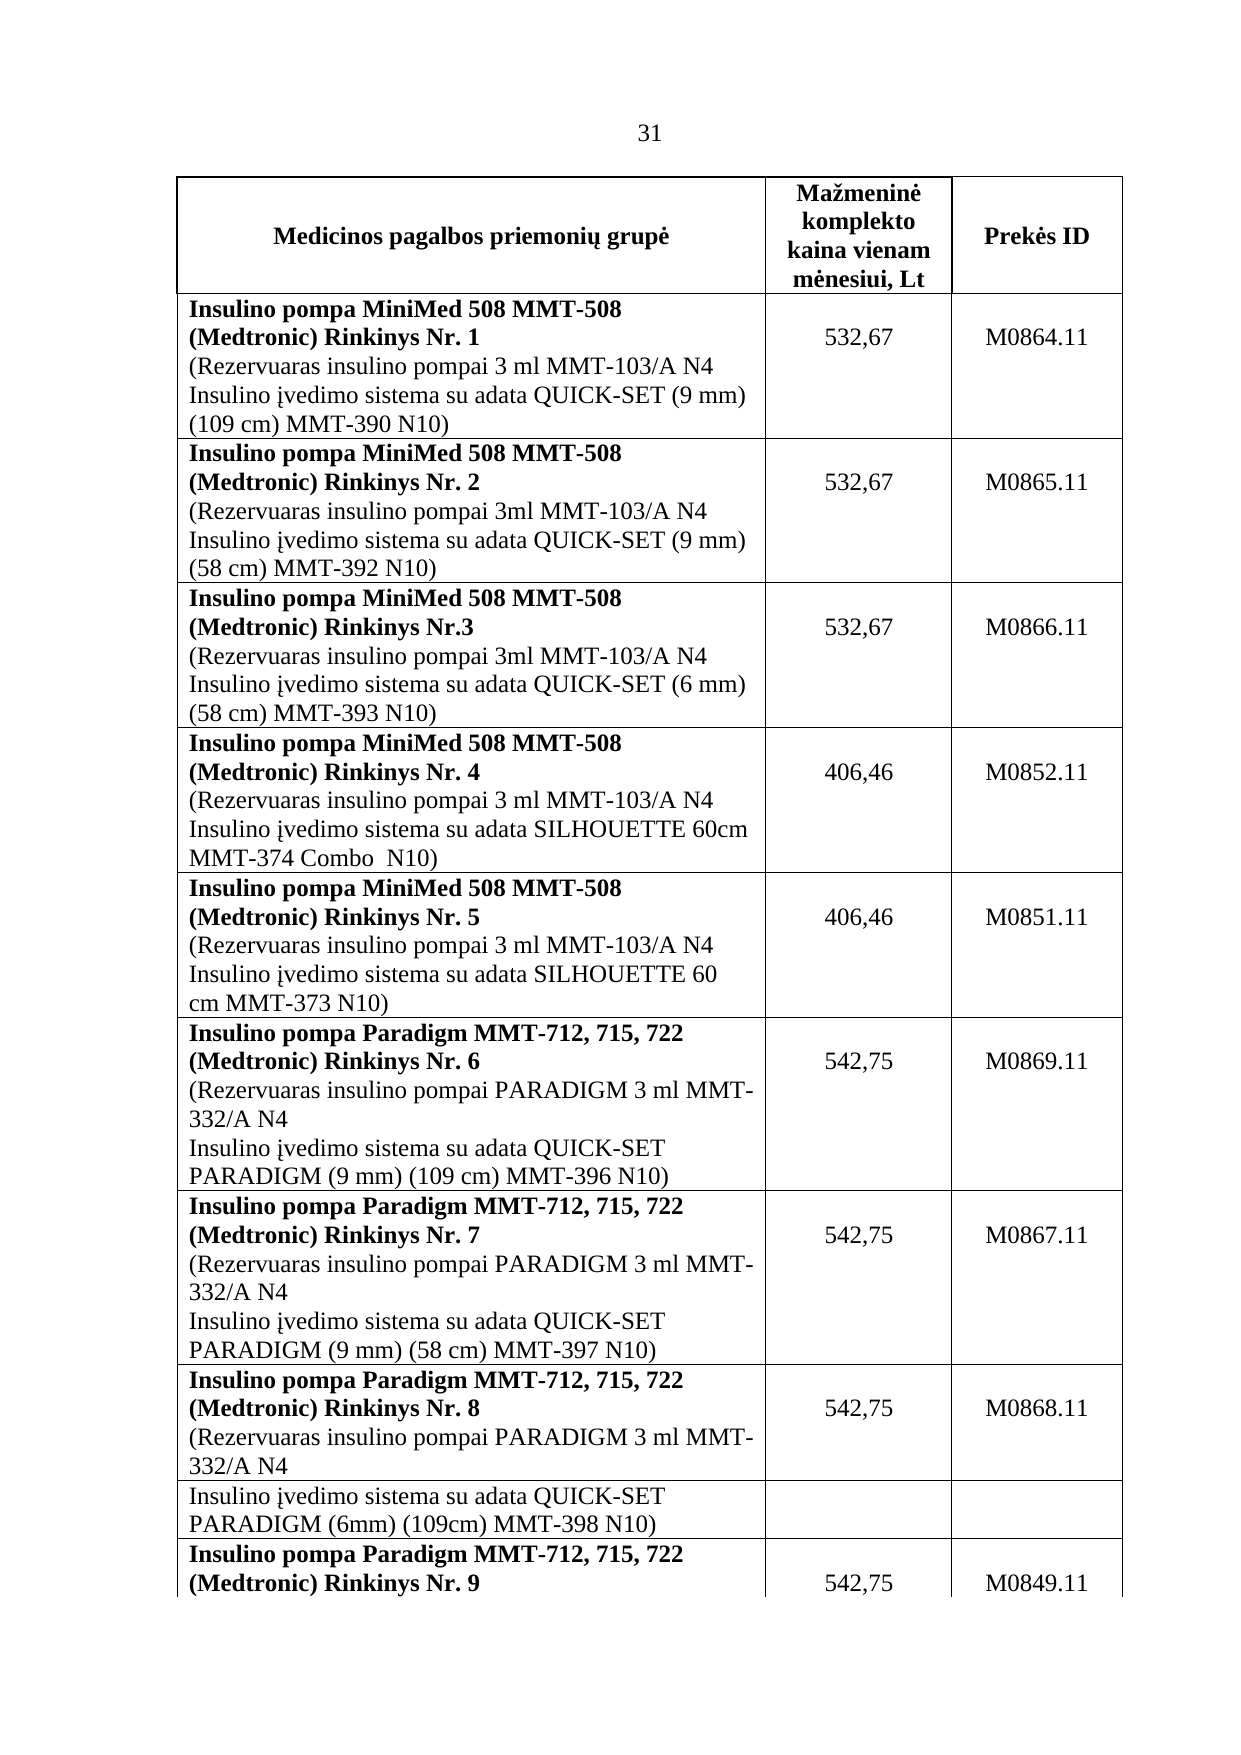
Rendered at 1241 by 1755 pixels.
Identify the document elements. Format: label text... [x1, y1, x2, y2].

table_cell Insulino pompa MiniMed 508 MMT-508 (Medtronic) Rinkinys Nr. 2 [178, 439, 765, 496]
table_cell [952, 641, 1122, 669]
table_cell M0868.11 [952, 1365, 1122, 1422]
table_cell [952, 814, 1122, 872]
table_cell M0849.11 [952, 1539, 1122, 1597]
table_cell [766, 1422, 951, 1480]
table_cell [766, 1481, 951, 1538]
table_cell (Rezervuaras insulino pompai PARADIGM 3 ml MMT-332/A N4 [178, 1422, 765, 1480]
table_cell [952, 525, 1122, 582]
table_cell 532,67 [766, 439, 951, 496]
table_cell [952, 959, 1122, 1017]
table_cell Insulino pompa Paradigm MMT-712, 715, 722 (Medtronic) Rinkinys Nr. 9 [178, 1539, 765, 1597]
table_cell Insulino įvedimo sistema su adata QUICK-SET (6 mm) (58 cm) MMT-393 N10) [178, 670, 765, 727]
table_cell Insulino įvedimo sistema su adata SILHOUETTE 60 cm MMT-373 N10) [178, 959, 765, 1017]
table_cell [952, 670, 1122, 727]
table_cell (Rezervuaras insulino pompai 3 ml MMT-103/A N4 [178, 786, 765, 814]
table_cell 532,67 [766, 294, 951, 351]
table_cell 542,75 [766, 1539, 951, 1597]
table_cell [952, 351, 1122, 380]
table_cell Insulino pompa Paradigm MMT-712, 715, 722 (Medtronic) Rinkinys Nr. 8 [178, 1365, 765, 1422]
table_cell 542,75 [766, 1018, 951, 1075]
table_cell (Rezervuaras insulino pompai 3ml MMT-103/A N4 [178, 496, 765, 525]
table_cell [766, 496, 951, 525]
table_cell M0866.11 [952, 583, 1122, 641]
table_cell Insulino pompa MiniMed 508 MMT-508 (Medtronic) Rinkinys Nr. 1 [178, 294, 765, 351]
table_cell [766, 1133, 951, 1190]
table_cell (Rezervuaras insulino pompai 3 ml MMT-103/A N4 [178, 930, 765, 959]
table_cell [952, 1306, 1122, 1364]
table_cell M0869.11 [952, 1018, 1122, 1075]
table_cell M0864.11 [952, 294, 1122, 351]
table_cell [952, 930, 1122, 959]
table_cell [766, 959, 951, 1017]
table_cell [952, 496, 1122, 525]
table_cell Insulino įvedimo sistema su adata QUICK-SET PARADIGM (6mm) (109cm) MMT-398 N10) [178, 1481, 765, 1538]
table_cell M0867.11 [952, 1191, 1122, 1249]
table_cell [766, 1249, 951, 1306]
table_header Mažmeninė komplekto kaina vienam mėnesiui, Lt [766, 178, 951, 293]
table_cell 406,46 [766, 728, 951, 786]
table_cell [766, 930, 951, 959]
table_cell Insulino pompa Paradigm MMT-712, 715, 722 (Medtronic) Rinkinys Nr. 6 [178, 1018, 765, 1075]
table_header Medicinos pagalbos priemonių grupė [178, 178, 765, 293]
table_cell [952, 1481, 1122, 1538]
table_cell Insulino įvedimo sistema su adata QUICK-SET (9 mm) (58 cm) MMT-392 N10) [178, 525, 765, 582]
table_cell Insulino įvedimo sistema su adata QUICK-SET PARADIGM (9 mm) (58 cm) MMT-397 N10) [178, 1306, 765, 1364]
table_cell Insulino įvedimo sistema su adata QUICK-SET PARADIGM (9 mm) (109 cm) MMT-396 N10) [178, 1133, 765, 1190]
table_cell [766, 670, 951, 727]
table_cell [952, 1133, 1122, 1190]
table_cell [952, 1249, 1122, 1306]
table_cell Insulino pompa Paradigm MMT-712, 715, 722 (Medtronic) Rinkinys Nr. 7 [178, 1191, 765, 1249]
table_cell (Rezervuaras insulino pompai PARADIGM 3 ml MMT-332/A N4 [178, 1249, 765, 1306]
table_cell [766, 1306, 951, 1364]
table_cell 406,46 [766, 873, 951, 930]
table_cell [952, 1422, 1122, 1480]
table_cell Insulino pompa MiniMed 508 MMT-508 (Medtronic) Rinkinys Nr.3 [178, 583, 765, 641]
table_cell [766, 814, 951, 872]
table_cell (Rezervuaras insulino pompai 3 ml MMT-103/A N4 [178, 351, 765, 380]
table_cell (Rezervuaras insulino pompai PARADIGM 3 ml MMT-332/A N4 [178, 1075, 765, 1133]
table_cell Insulino įvedimo sistema su adata QUICK-SET (9 mm) (109 cm) MMT-390 N10) [178, 380, 765, 437]
table_cell 532,67 [766, 583, 951, 641]
table_cell Insulino pompa MiniMed 508 MMT-508 (Medtronic) Rinkinys Nr. 4 [178, 728, 765, 786]
table_cell [952, 786, 1122, 814]
table_cell [766, 786, 951, 814]
table_header Prekės ID [953, 177, 1122, 293]
table_cell [766, 1075, 951, 1133]
table_cell [952, 1075, 1122, 1133]
table_cell 542,75 [766, 1191, 951, 1249]
table_cell [766, 525, 951, 582]
table_cell 542,75 [766, 1365, 951, 1422]
table_cell [952, 380, 1122, 437]
table_cell [766, 351, 951, 380]
table_cell M0865.11 [952, 439, 1122, 496]
table_cell [766, 641, 951, 669]
table_cell M0852.11 [952, 728, 1122, 786]
table_cell Insulino pompa MiniMed 508 MMT-508 (Medtronic) Rinkinys Nr. 5 [178, 873, 765, 930]
table_cell M0851.11 [952, 873, 1122, 930]
table_cell [766, 380, 951, 437]
table_cell (Rezervuaras insulino pompai 3ml MMT-103/A N4 [178, 641, 765, 669]
table_cell Insulino įvedimo sistema su adata SILHOUETTE 60cm MMT-374 Combo N10) [178, 814, 765, 872]
